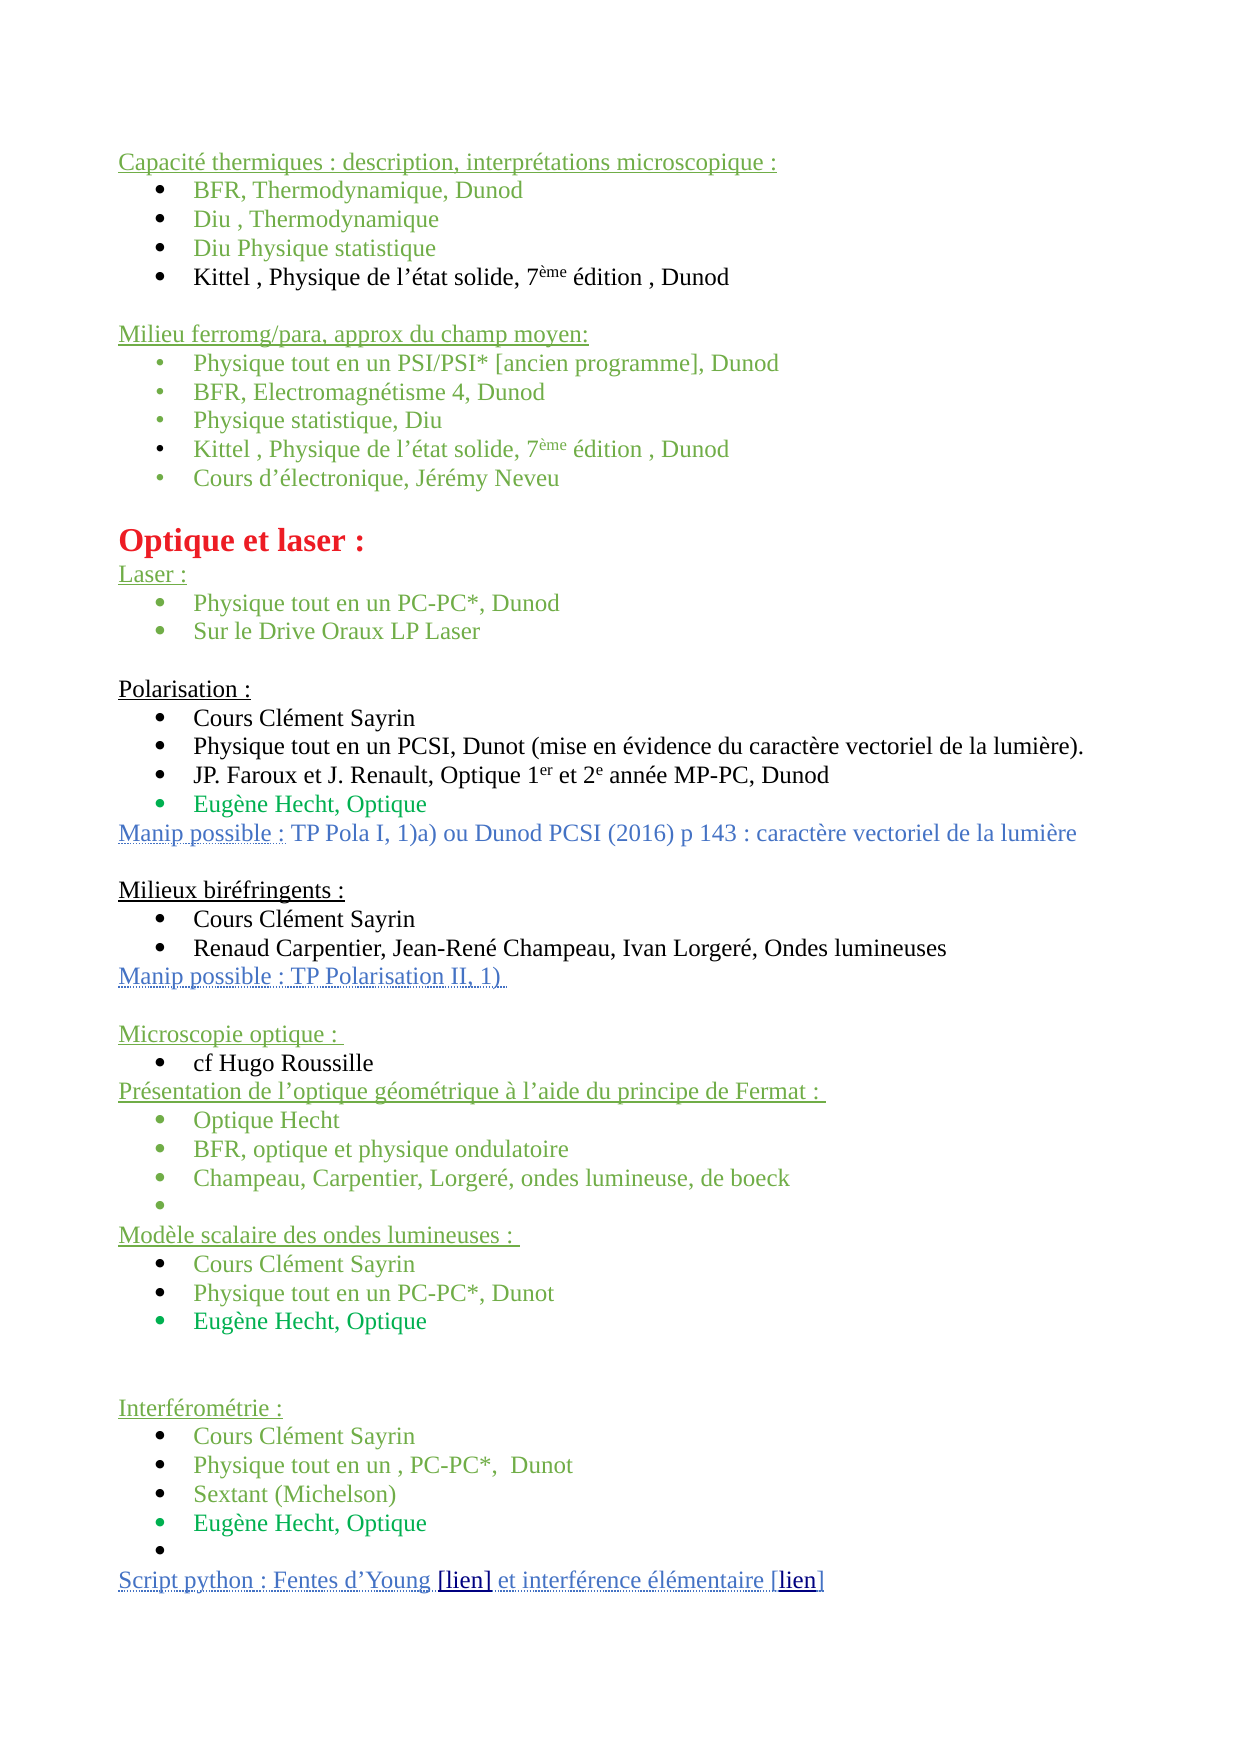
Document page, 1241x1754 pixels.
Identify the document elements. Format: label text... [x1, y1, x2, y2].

list Cours Clément Sayrin [156, 703, 1122, 731]
list Physique tout en un , PC-PC*, Dunot [156, 1450, 1122, 1479]
text Modèle scalaire des ondes lumineuses : [118, 1220, 1122, 1249]
list Eugène Hecht, Optique [156, 1508, 1122, 1536]
list BFR, optique et physique ondulatoire [156, 1134, 1122, 1163]
list Cours Clément Sayrin [156, 904, 1122, 933]
text Interférométrie : [118, 1393, 1122, 1421]
list Renaud Carpentier, Jean-René Champeau, Ivan Lorgeré, Ondes lumineuses [156, 933, 1122, 961]
list Optique Hecht [156, 1105, 1122, 1134]
text Polarisation : [118, 674, 1122, 703]
list BFR, Electromagnétisme 4, Dunod [156, 377, 1122, 406]
list Cours Clément Sayrin [156, 1421, 1122, 1450]
text Capacité thermiques : description, interprétations microscopique : [118, 147, 1122, 176]
text Milieux biréfringents : [118, 875, 1122, 904]
list Physique tout en un PC-PC*, Dunod [156, 588, 1122, 616]
list Diu , Thermodynamique [156, 204, 1122, 233]
list BFR, Thermodynamique, Dunod [156, 176, 1122, 204]
list Cours Clément Sayrin [156, 1249, 1122, 1278]
list Physique tout en un PSI/PSI* [ancien programme], Dunod [156, 348, 1122, 377]
list Sextant (Michelson) [156, 1479, 1122, 1508]
list cf Hugo Roussille [156, 1048, 1122, 1076]
list JP. Faroux et J. Renault, Optique 1er et 2e année MP-PC, Dunod [156, 760, 1122, 789]
list Eugène Hecht, Optique [156, 789, 1122, 818]
list Sur le Drive Oraux LP Laser [156, 616, 1122, 645]
list Physique statistique, Diu [156, 406, 1122, 434]
text Script python : Fentes d’Young [lien] et interférence élémentaire [lien] [118, 1565, 1122, 1594]
list Kittel , Physique de l’état solide, 7ème édition , Dunod [156, 434, 1122, 463]
text Manip possible : TP Polarisation II, 1) [118, 961, 1122, 990]
list Champeau, Carpentier, Lorgeré, ondes lumineuse, de boeck [156, 1163, 1122, 1191]
text Microscopie optique : [118, 1019, 1122, 1048]
text Milieu ferromg/para, approx du champ moyen: [118, 319, 1122, 348]
list Physique tout en un PCSI, Dunot (mise en évidence du caractère vectoriel de la lumière). [156, 731, 1122, 760]
text Optique et laser : [118, 521, 1122, 559]
text Laser : [118, 559, 1122, 588]
text Manip possible : TP Pola I, 1)a) ou Dunod PCSI (2016) p 143 : caractère vectoriel de la lumière [118, 818, 1122, 846]
list Diu Physique statistique [156, 233, 1122, 262]
text Présentation de l’optique géométrique à l’aide du principe de Fermat : [118, 1076, 1122, 1105]
list Eugène Hecht, Optique [156, 1306, 1122, 1335]
list Kittel , Physique de l’état solide, 7ème édition , Dunod [156, 262, 1122, 291]
list Cours d’électronique, Jérémy Neveu [156, 463, 1122, 492]
list Physique tout en un PC-PC*, Dunot [156, 1278, 1122, 1306]
